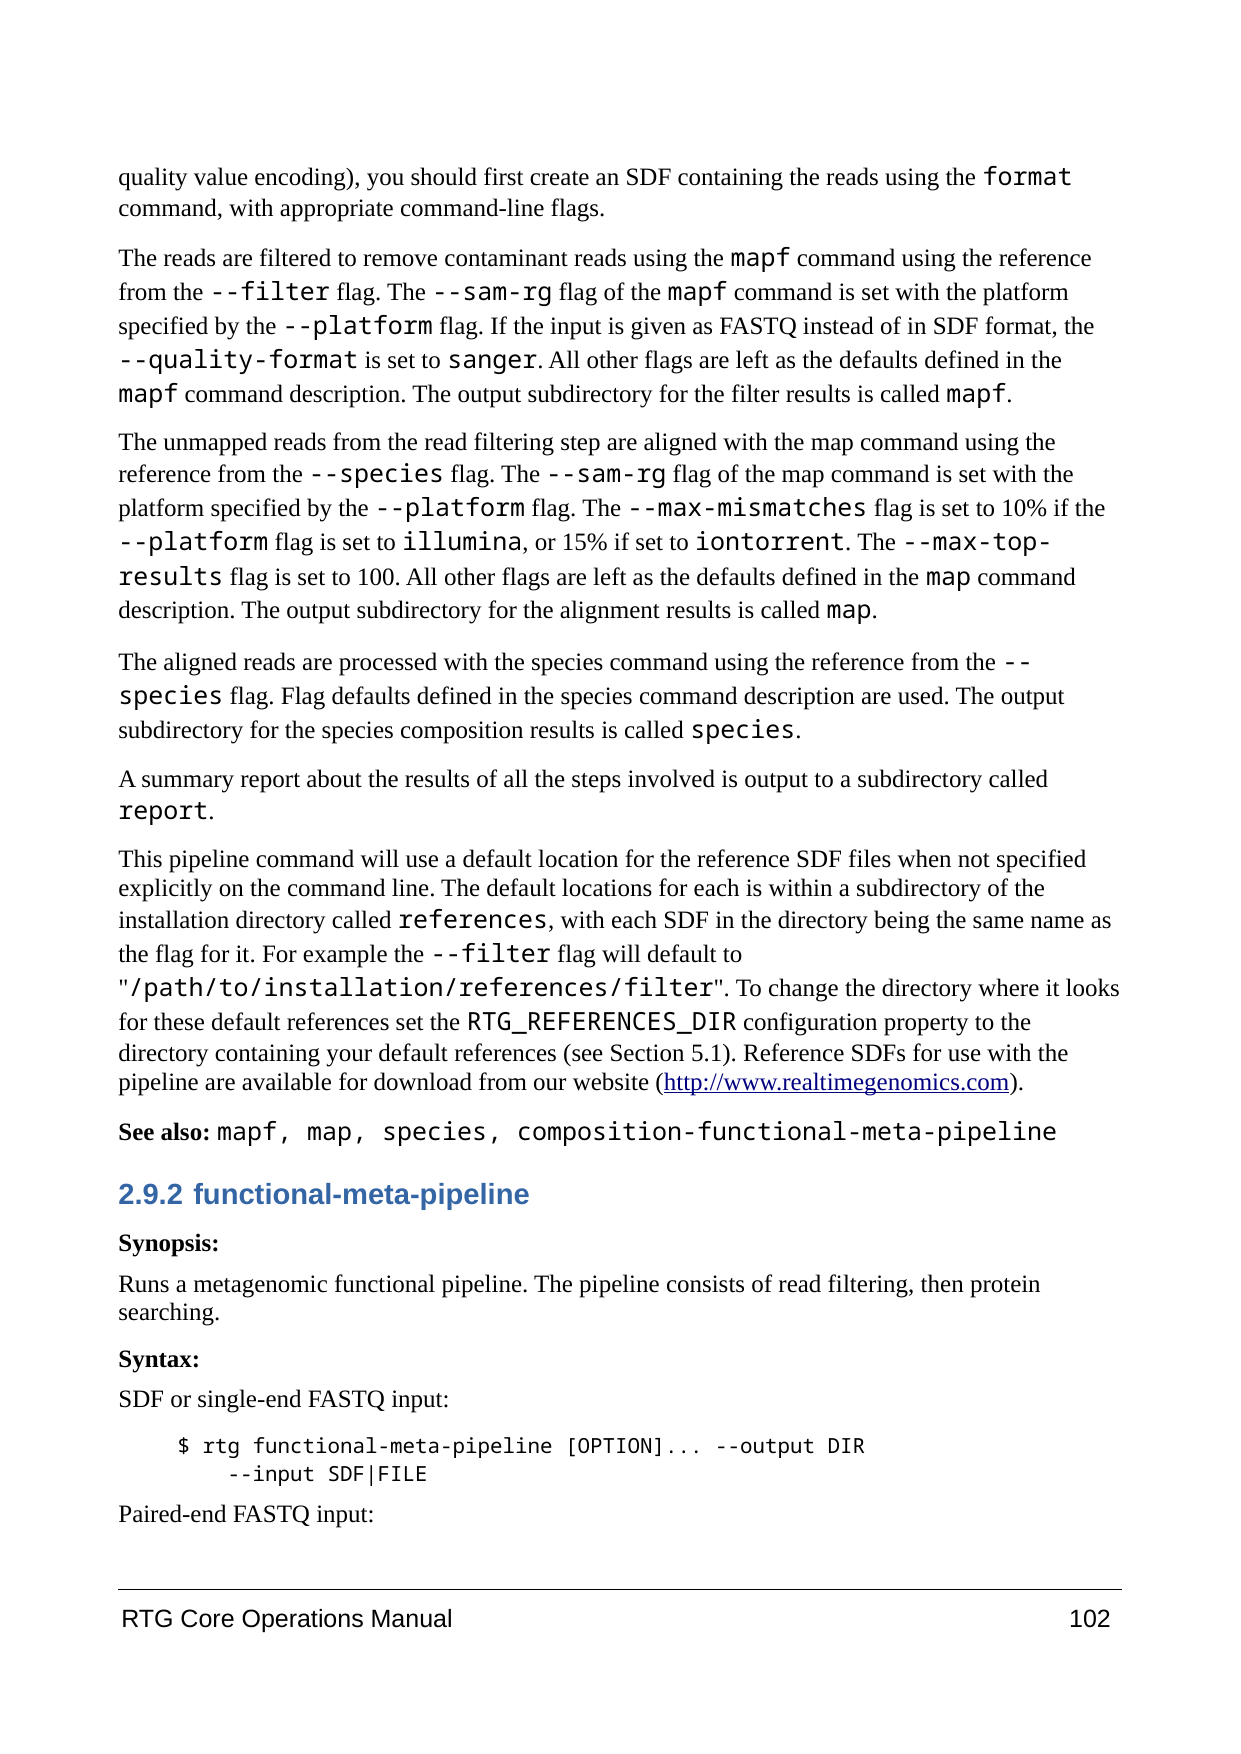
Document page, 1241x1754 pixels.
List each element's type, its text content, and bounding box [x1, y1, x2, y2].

text quality value encoding), you should first create an SDF containing the reads using the format command, with appropriate command-line flags. [118, 159, 1122, 221]
subtitle functional-meta-pipeline [118, 1177, 1122, 1210]
text A summary report about the results of all the steps involved is output to a subdirectory called report. [118, 764, 1122, 827]
text The aligned reads are processed with the species command using the reference from the --species flag. Flag defaults defined in the species command description are used. The output subdirectory for the species composition results is called species. [118, 644, 1122, 746]
subtitle Synopsis: [118, 1228, 1122, 1257]
subtitle Syntax: [118, 1344, 1122, 1373]
text The unmapped reads from the read filtering step are aligned with the map command using the reference from the --species flag. The --sam-rg flag of the map command is set with the platform specified by the --platform flag. The --max-mismatches flag is set to 10% if the --platform flag is set to illumina, or 15% if set to iontorrent. The --max-top-results flag is set to 100. All other flags are left as the defaults defined in the map command description. The output subdirectory for the alignment results is called map. [118, 427, 1122, 626]
text The reads are filtered to remove contaminant reads using the mapf command using the reference from the --filter flag. The --sam-rg flag of the mapf command is set with the platform specified by the --platform flag. If the input is given as FASTQ instead of in SDF format, the --quality-format is set to sanger. All other flags are left as the defaults defined in the mapf command description. The output subdirectory for the filter results is called mapf. [118, 239, 1122, 409]
text $ rtg functional-meta-pipeline [OPTION]... --output DIR --input SDF|FILE [177, 1431, 1122, 1488]
text Paired-end FASTQ input: [118, 1499, 1122, 1528]
text This pipeline command will use a default location for the reference SDF files when not specified explicitly on the command line. The default locations for each is within a subdirectory of the installation directory called references, with each SDF in the directory being the same name as the flag for it. For example the --filter flag will default to "/path/to/installation/references/filter". To change the directory where it looks for these default references set the RTG_REFERENCES_DIR configuration property to the directory containing your default references (see Section 5.1). Reference SDFs for use with the pipeline are available for download from our website (http://www.realtimegenomics.com). [118, 844, 1122, 1096]
text See also: mapf, map, species, composition-functional-meta-pipeline [118, 1113, 1122, 1147]
text Runs a metagenomic functional pipeline. The pipeline consists of read filtering, then protein searching. [118, 1269, 1122, 1326]
text SDF or single-end FASTQ input: [118, 1384, 1122, 1413]
